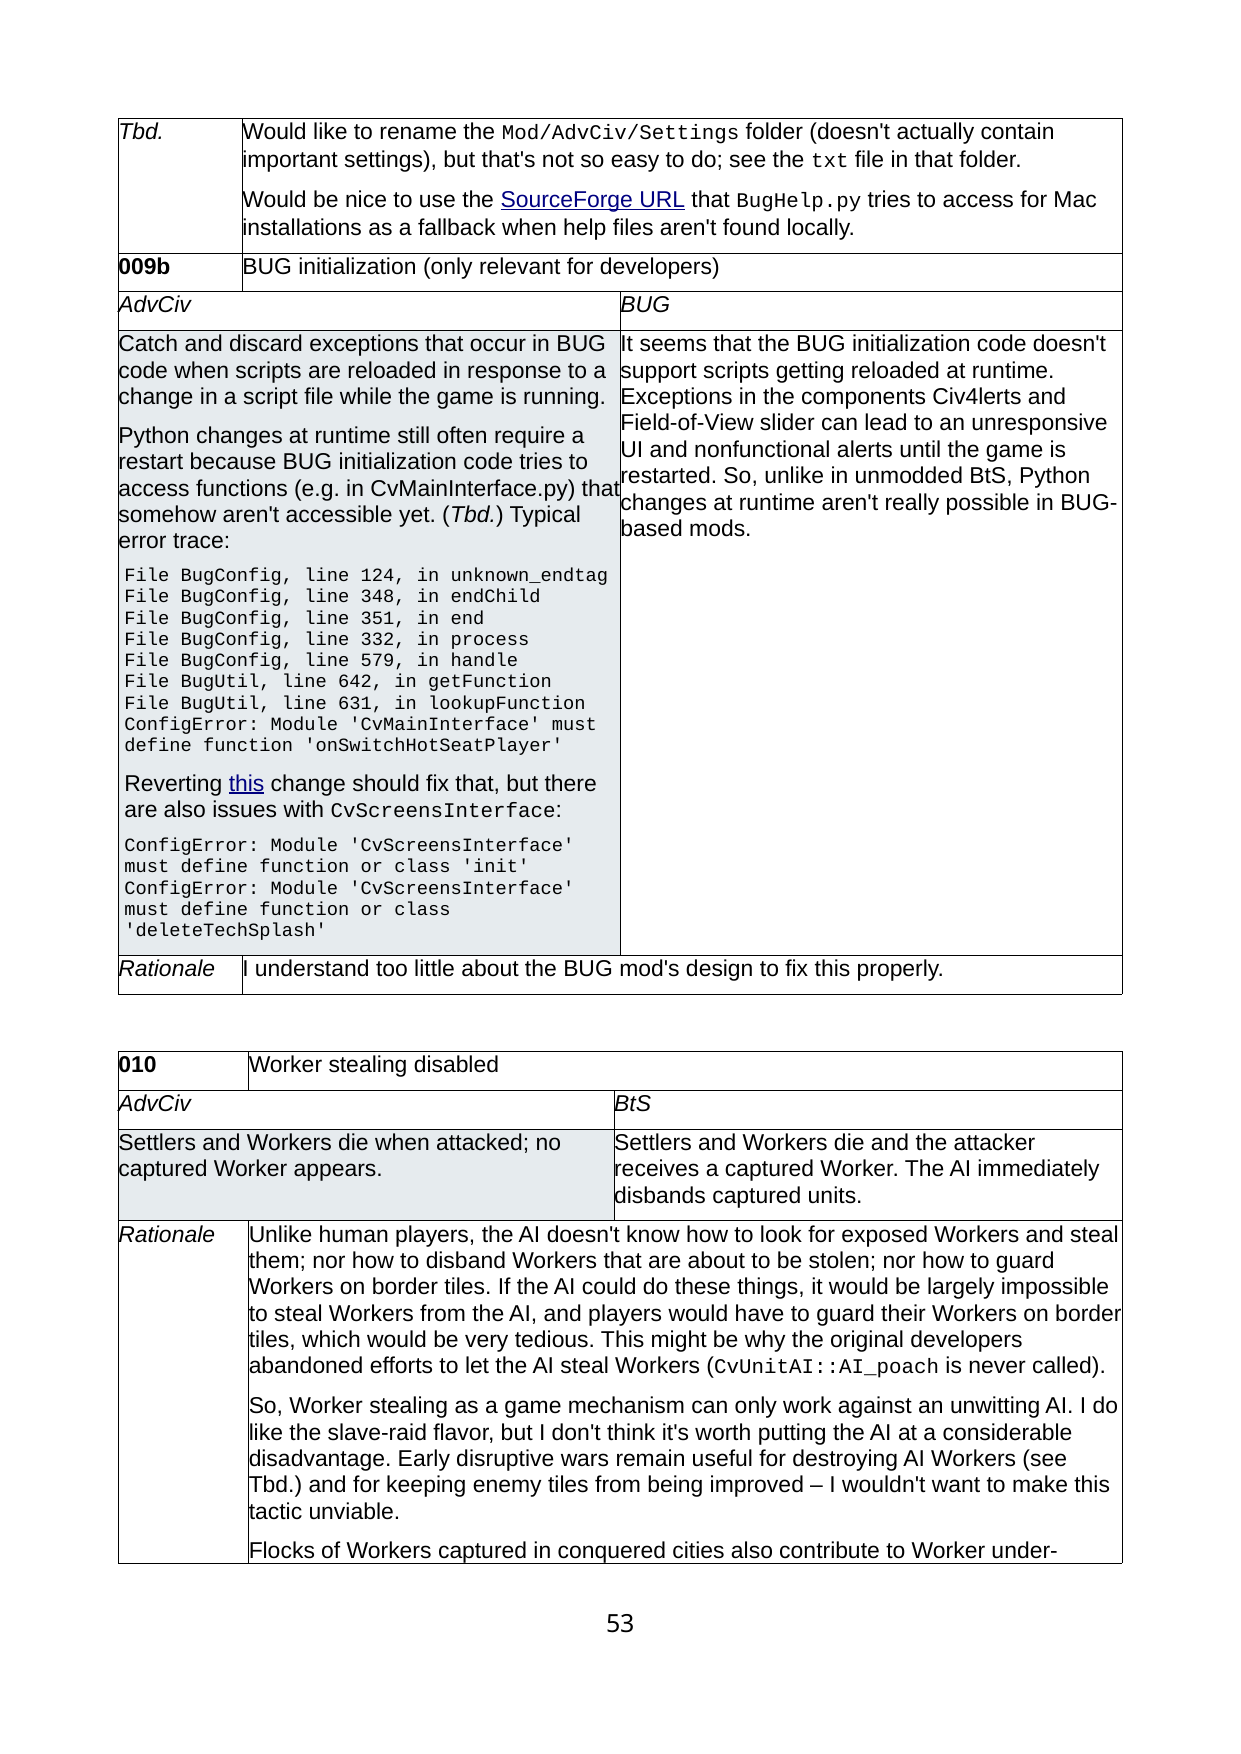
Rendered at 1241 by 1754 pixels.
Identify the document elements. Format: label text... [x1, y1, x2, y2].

table_cell Tbd. [119, 119, 242, 252]
table_cell 009b [119, 254, 242, 291]
table_header Worker stealing disabled [249, 1052, 1122, 1090]
table_cell Rationale [119, 956, 242, 993]
table_cell Unlike human players, the AI doesn't know how to look for exposed Workers and steal them; nor how to disband Workers that are about to be stolen; nor how to guard Workers on border tiles. If the AI could do these things, it would be largely impossible to steal Workers from the AI, and players would have to guard their Workers on border tiles, which would be very tedious. This might be why the original developers abandoned efforts to let the AI steal Workers (CvUnitAI::AI_poach is never called). So, Worker stealing as a game mechanism can only work against an unwitting AI. I do like the slave-raid flavor, but I don't think it's worth putting the AI at a considerable disadvantage. Early disruptive wars remain useful for destroying AI Workers (see Tbd.) and for keeping enemy tiles from being improved – I wouldn't want to make this tactic unviable. Flocks of Workers captured in conquered cities also contribute to Worker under- [249, 1221, 1122, 1563]
table_cell Catch and discard exceptions that occur in BUG code when scripts are reloaded in response to a change in a script file while the game is running. Python changes at runtime still often require a restart because BUG initialization code tries to access functions (e.g. in CvMainInterface.py) that somehow aren't accessible yet. (Tbd.) Typical error trace: File BugConfig, line 124, in unknown_endtag File BugConfig, line 348, in endChild File BugConfig, line 351, in end File BugConfig, line 332, in process File BugConfig, line 579, in handle File BugUtil, line 642, in getFunction File BugUtil, line 631, in lookupFunction ConfigError: Module 'CvMainInterface' must define function 'onSwitchHotSeatPlayer' Reverting this change should fix that, but there are also issues with CvScreensInterface: ConfigError: Module 'CvScreensInterface' must define function or class 'init' ConfigError: Module 'CvScreensInterface' must define function or class 'deleteTechSplash' [119, 331, 620, 955]
table_header 010 [119, 1052, 248, 1090]
table_cell It seems that the BUG initialization code doesn't support scripts getting reloaded at runtime. Exceptions in the components Civ4lerts and Field-of-View slider can lead to an unresponsive UI and nonfunctional alerts until the game is restarted. So, unlike in unmodded BtS, Python changes at runtime aren't really possible in BUG-based mods. [621, 331, 1122, 955]
table_cell Settlers and Workers die and the attacker receives a captured Worker. The AI immediately disbands captured units. [615, 1130, 1122, 1220]
table_cell Would like to rename the Mod/AdvCiv/Settings folder (doesn't actually contain important settings), but that's not so easy to do; see the txt file in that folder. Would be nice to use the SourceForge URL that BugHelp.py tries to access for Mac installations as a fallback when help files aren't found locally. [243, 119, 1122, 252]
table_cell Settlers and Workers die when attacked; no captured Worker appears. [119, 1130, 614, 1220]
table_cell AdvCiv [119, 292, 620, 330]
table_cell Rationale [119, 1221, 248, 1563]
table_cell AdvCiv [119, 1091, 614, 1129]
table_cell I understand too little about the BUG mod's design to fix this properly. [243, 956, 1122, 993]
table_cell BtS [615, 1091, 1122, 1129]
table_cell BUG initialization (only relevant for developers) [243, 254, 1122, 291]
table_cell BUG [621, 292, 1122, 330]
